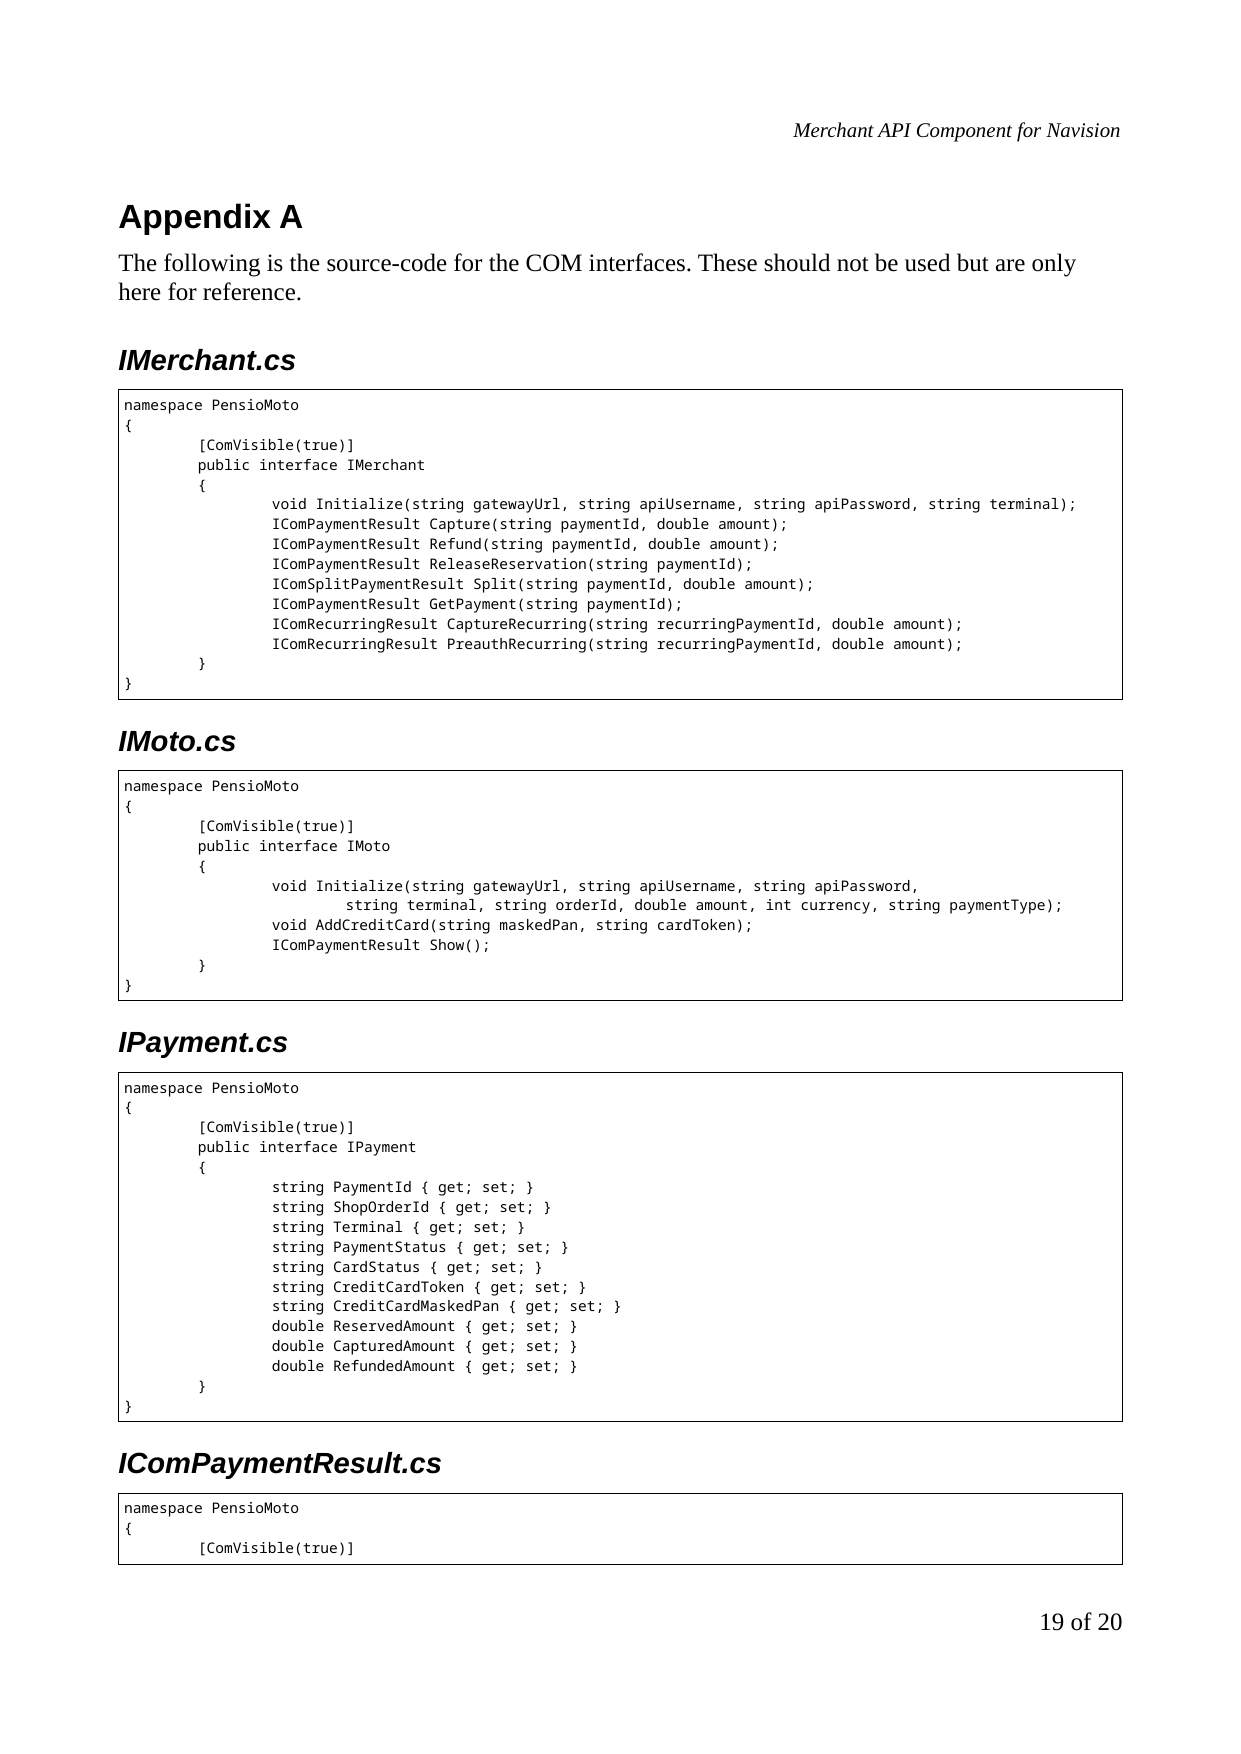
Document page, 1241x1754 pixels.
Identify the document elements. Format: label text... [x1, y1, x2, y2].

table_header namespace PensioMoto { [ComVisible(true)] public interface IPayment { string PaymentId { get; set; } string ShopOrderId { get; set; } string Terminal { get; set; } string PaymentStatus { get; set; } string CardStatus { get; set; } string CreditCardToken { get; set; } string CreditCardMaskedPan { get; set; } double ReservedAmount { get; set; } double CapturedAmount { get; set; } double RefundedAmount { get; set; } } } [119, 1073, 1122, 1421]
subtitle IPayment.cs [118, 1026, 1122, 1059]
table_header namespace PensioMoto { [ComVisible(true)] public interface IMoto { void Initialize(string gatewayUrl, string apiUsername, string apiPassword, string terminal, string orderId, double amount, int currency, string paymentType); void AddCreditCard(string maskedPan, string cardToken); IComPaymentResult Show(); } } [119, 771, 1122, 1000]
subtitle Appendix A [118, 197, 1122, 235]
text The following is the source-code for the COM interfaces. These should not be used but are only here for reference. [118, 248, 1122, 305]
subtitle IMerchant.cs [118, 343, 1122, 376]
table_header namespace PensioMoto { [ComVisible(true)] public interface IMerchant { void Initialize(string gatewayUrl, string apiUsername, string apiPassword, string terminal); IComPaymentResult Capture(string paymentId, double amount); IComPaymentResult Refund(string paymentId, double amount); IComPaymentResult ReleaseReservation(string paymentId); IComSplitPaymentResult Split(string paymentId, double amount); IComPaymentResult GetPayment(string paymentId); IComRecurringResult CaptureRecurring(string recurringPaymentId, double amount); IComRecurringResult PreauthRecurring(string recurringPaymentId, double amount); } } [119, 390, 1122, 699]
subtitle IComPaymentResult.cs [118, 1446, 1122, 1480]
subtitle IMoto.cs [118, 724, 1122, 757]
table_header namespace PensioMoto { [ComVisible(true)] [119, 1494, 1122, 1564]
